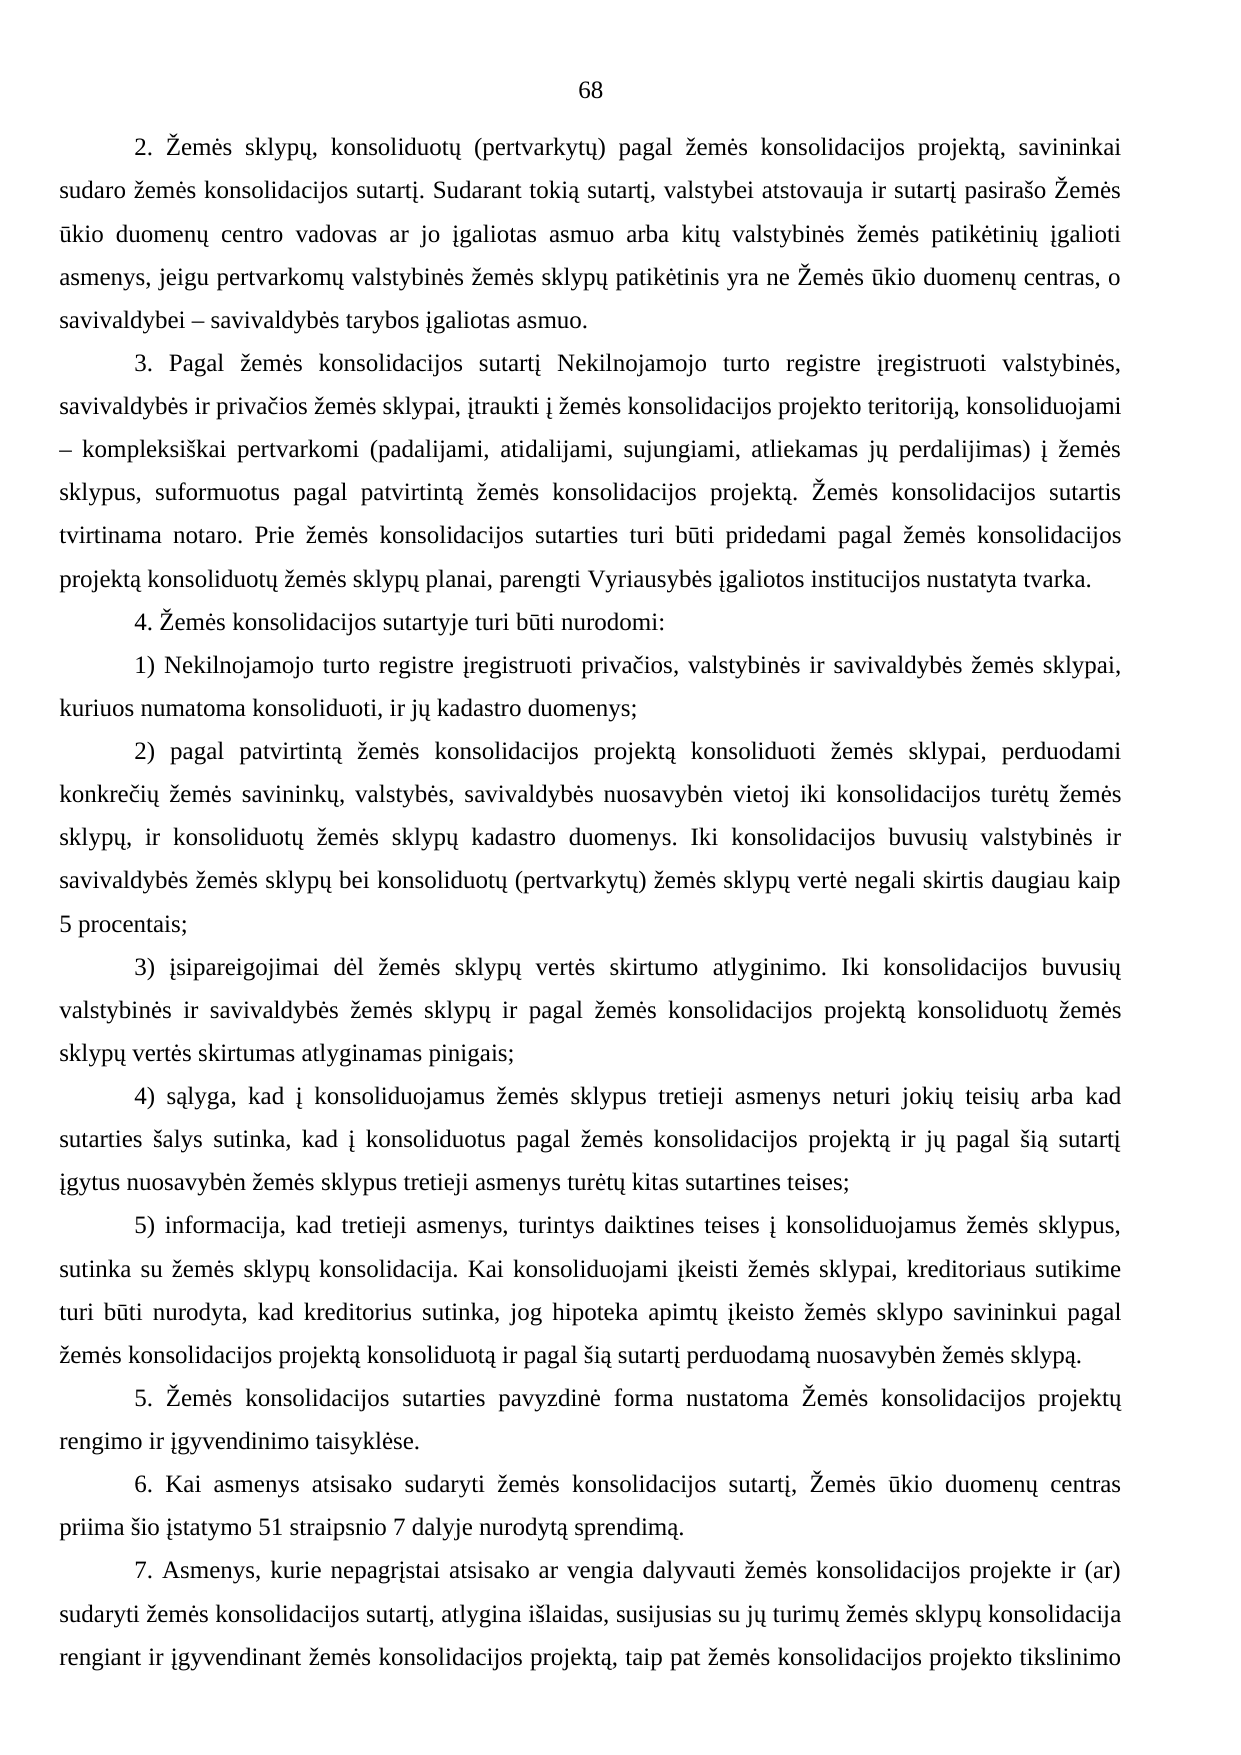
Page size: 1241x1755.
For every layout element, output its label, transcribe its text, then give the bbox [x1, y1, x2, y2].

text 1) Nekilnojamojo turto registre įregistruoti privačios, valstybinės ir savivaldybės žemės sklypai, kuriuos numatoma konsoliduoti, ir jų kadastro duomenys; [59, 650, 1122, 722]
text 4. Žemės konsolidacijos sutartyje turi būti nurodomi: [59, 607, 1122, 636]
text 4) sąlyga, kad į konsoliduojamus žemės sklypus tretieji asmenys neturi jokių teisių arba kad sutarties šalys sutinka, kad į konsoliduotus pagal žemės konsolidacijos projektą ir jų pagal šią sutartį įgytus nuosavybėn žemės sklypus tretieji asmenys turėtų kitas sutartines teises; [59, 1081, 1122, 1196]
text 5. Žemės konsolidacijos sutarties pavyzdinė forma nustatoma Žemės konsolidacijos projektų rengimo ir įgyvendinimo taisyklėse. [59, 1383, 1122, 1455]
text 2. Žemės sklypų, konsoliduotų (pertvarkytų) pagal žemės konsolidacijos projektą, savininkai sudaro žemės konsolidacijos sutartį. Sudarant tokią sutartį, valstybei atstovauja ir sutartį pasirašo Žemės ūkio duomenų centro vadovas ar jo įgaliotas asmuo arba kitų valstybinės žemės patikėtinių įgalioti asmenys, jeigu pertvarkomų valstybinės žemės sklypų patikėtinis yra ne Žemės ūkio duomenų centras, o savivaldybei – savivaldybės tarybos įgaliotas asmuo. [59, 132, 1122, 334]
text 3) įsipareigojimai dėl žemės sklypų vertės skirtumo atlyginimo. Iki konsolidacijos buvusių valstybinės ir savivaldybės žemės sklypų ir pagal žemės konsolidacijos projektą konsoliduotų žemės sklypų vertės skirtumas atlyginamas pinigais; [59, 952, 1122, 1067]
text 6. Kai asmenys atsisako sudaryti žemės konsolidacijos sutartį, Žemės ūkio duomenų centras priima šio įstatymo 51 straipsnio 7 dalyje nurodytą sprendimą. [59, 1469, 1122, 1541]
text 5) informacija, kad tretieji asmenys, turintys daiktines teises į konsoliduojamus žemės sklypus, sutinka su žemės sklypų konsolidacija. Kai konsoliduojami įkeisti žemės sklypai, kreditoriaus sutikime turi būti nurodyta, kad kreditorius sutinka, jog hipoteka apimtų įkeisto žemės sklypo savininkui pagal žemės konsolidacijos projektą konsoliduotą ir pagal šią sutartį perduodamą nuosavybėn žemės sklypą. [59, 1211, 1122, 1369]
text 7. Asmenys, kurie nepagrįstai atsisako ar vengia dalyvauti žemės konsolidacijos projekte ir (ar) sudaryti žemės konsolidacijos sutartį, atlygina išlaidas, susijusias su jų turimų žemės sklypų konsolidacija rengiant ir įgyvendinant žemės konsolidacijos projektą, taip pat žemės konsolidacijos projekto tikslinimo [59, 1556, 1122, 1671]
text 2) pagal patvirtintą žemės konsolidacijos projektą konsoliduoti žemės sklypai, perduodami konkrečių žemės savininkų, valstybės, savivaldybės nuosavybėn vietoj iki konsolidacijos turėtų žemės sklypų, ir konsoliduotų žemės sklypų kadastro duomenys. Iki konsolidacijos buvusių valstybinės ir savivaldybės žemės sklypų bei konsoliduotų (pertvarkytų) žemės sklypų vertė negali skirtis daugiau kaip 5 procentais; [59, 736, 1122, 937]
text 3. Pagal žemės konsolidacijos sutartį Nekilnojamojo turto registre įregistruoti valstybinės, savivaldybės ir privačios žemės sklypai, įtraukti į žemės konsolidacijos projekto teritoriją, konsoliduojami – kompleksiškai pertvarkomi (padalijami, atidalijami, sujungiami, atliekamas jų perdalijimas) į žemės sklypus, suformuotus pagal patvirtintą žemės konsolidacijos projektą. Žemės konsolidacijos sutartis tvirtinama notaro. Prie žemės konsolidacijos sutarties turi būti pridedami pagal žemės konsolidacijos projektą konsoliduotų žemės sklypų planai, parengti Vyriausybės įgaliotos institucijos nustatyta tvarka. [59, 348, 1122, 592]
